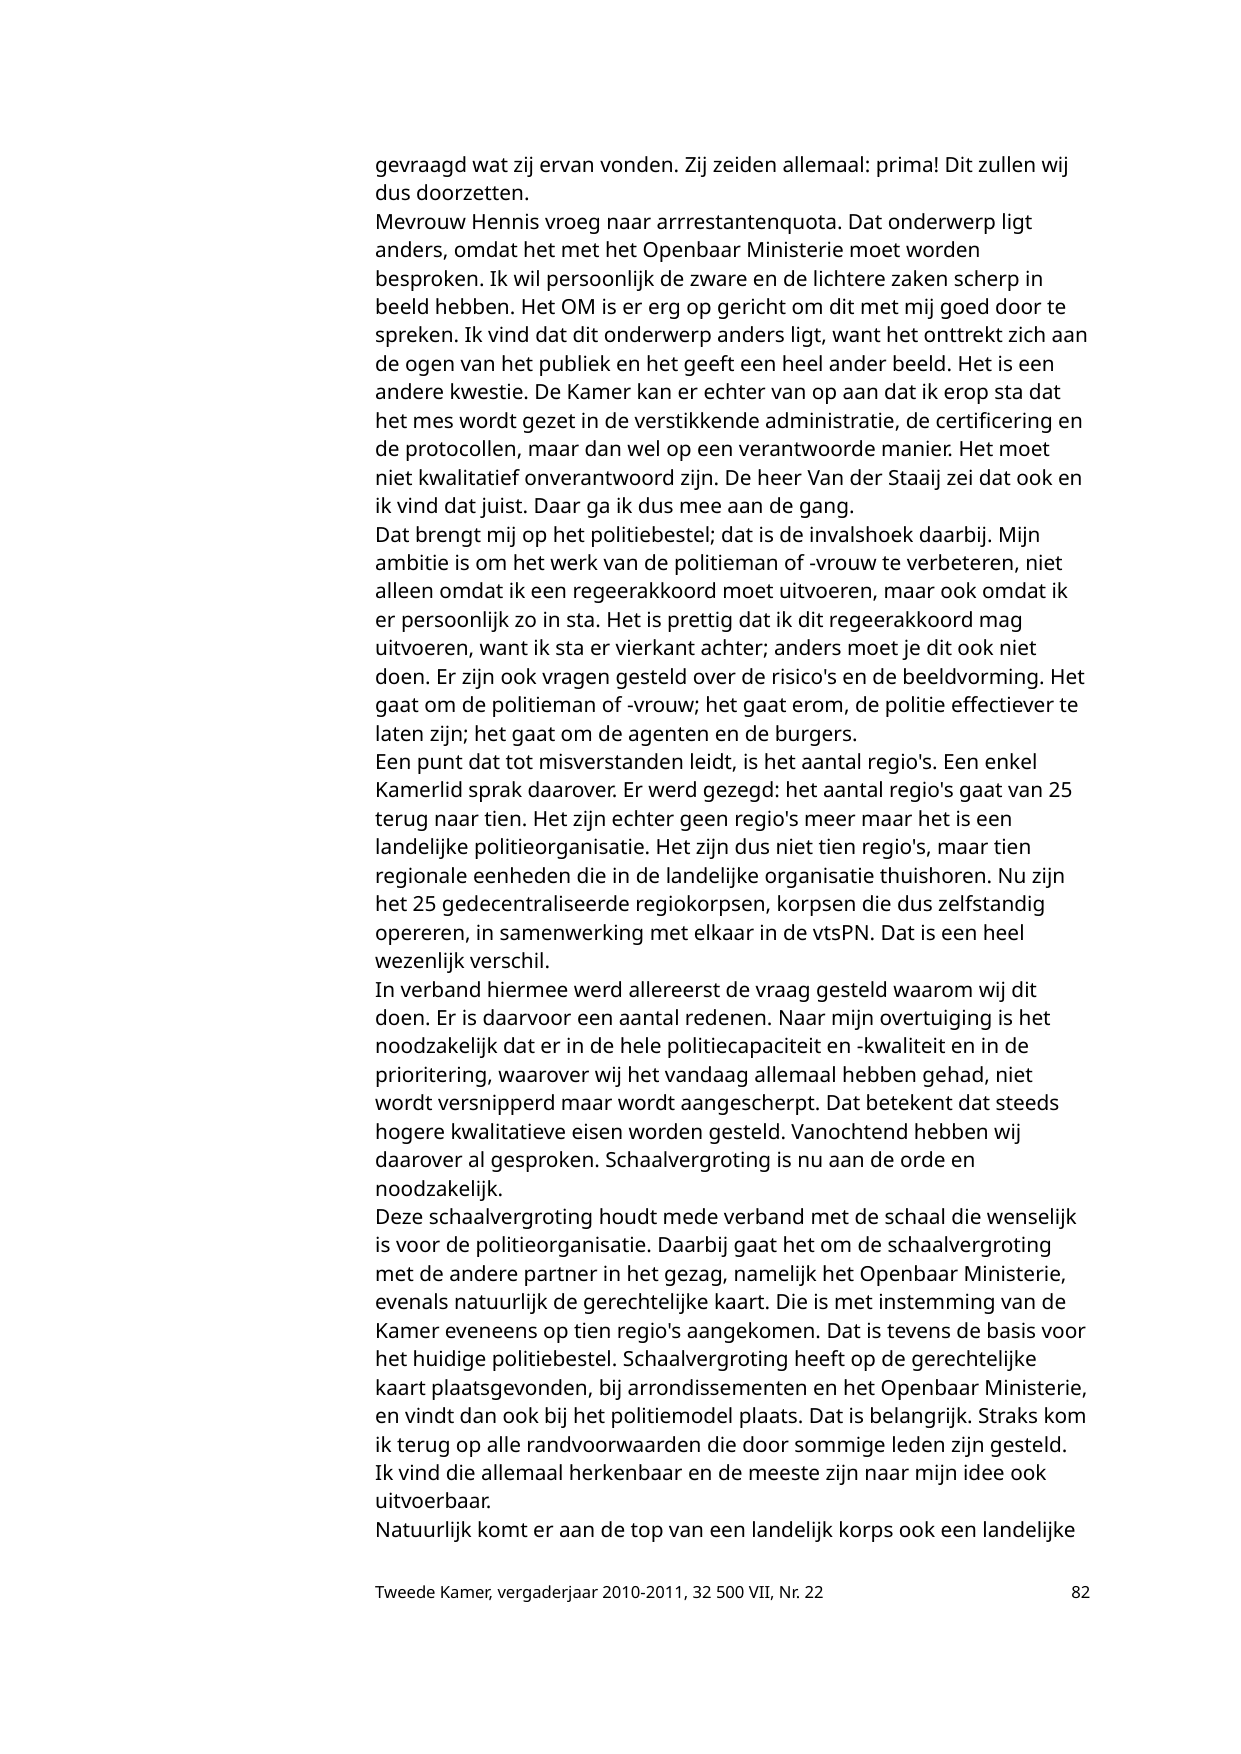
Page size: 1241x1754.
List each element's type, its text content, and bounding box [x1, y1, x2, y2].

text Een punt dat tot misverstanden leidt, is het aantal regio's. Een enkel Kamerlid sprak daarover. Er werd gezegd: het aantal regio's gaat van 25 terug naar tien. Het zijn echter geen regio's meer maar het is een landelijke politieorganisatie. Het zijn dus niet tien regio's, maar tien regionale eenheden die in de landelijke organisatie thuishoren. Nu zijn het 25 gedecentraliseerde regiokorpsen, korpsen die dus zelfstandig opereren, in samenwerking met elkaar in de vtsPN. Dat is een heel wezenlijk verschil. [375, 747, 1090, 975]
text gevraagd wat zij ervan vonden. Zij zeiden allemaal: prima! Dit zullen wij dus doorzetten. [375, 150, 1090, 207]
text Natuurlijk komt er aan de top van een landelijk korps ook een landelijke [375, 1515, 1090, 1543]
text Dat brengt mij op het politiebestel; dat is de invalshoek daarbij. Mijn ambitie is om het werk van de politieman of -vrouw te verbeteren, niet alleen omdat ik een regeerakkoord moet uitvoeren, maar ook omdat ik er persoonlijk zo in sta. Het is prettig dat ik dit regeerakkoord mag uitvoeren, want ik sta er vierkant achter; anders moet je dit ook niet doen. Er zijn ook vragen gesteld over de risico's en de beeldvorming. Het gaat om de politieman of -vrouw; het gaat erom, de politie effectiever te laten zijn; het gaat om de agenten en de burgers. [375, 520, 1090, 747]
text Deze schaalvergroting houdt mede verband met de schaal die wenselijk is voor de politieorganisatie. Daarbij gaat het om de schaalvergroting met de andere partner in het gezag, namelijk het Openbaar Ministerie, evenals natuurlijk de gerechtelijke kaart. Die is met instemming van de Kamer eveneens op tien regio's aangekomen. Dat is tevens de basis voor het huidige politiebestel. Schaalvergroting heeft op de gerechtelijke kaart plaatsgevonden, bij arrondissementen en het Openbaar Ministerie, en vindt dan ook bij het politiemodel plaats. Dat is belangrijk. Straks kom ik terug op alle randvoorwaarden die door sommige leden zijn gesteld. Ik vind die allemaal herkenbaar en de meeste zijn naar mijn idee ook uitvoerbaar. [375, 1202, 1090, 1515]
text In verband hiermee werd allereerst de vraag gesteld waarom wij dit doen. Er is daarvoor een aantal redenen. Naar mijn overtuiging is het noodzakelijk dat er in de hele politiecapaciteit en -kwaliteit en in de prioritering, waarover wij het vandaag allemaal hebben gehad, niet wordt versnipperd maar wordt aangescherpt. Dat betekent dat steeds hogere kwalitatieve eisen worden gesteld. Vanochtend hebben wij daarover al gesproken. Schaalvergroting is nu aan de orde en noodzakelijk. [375, 975, 1090, 1202]
text Mevrouw Hennis vroeg naar arrrestantenquota. Dat onderwerp ligt anders, omdat het met het Openbaar Ministerie moet worden besproken. Ik wil persoonlijk de zware en de lichtere zaken scherp in beeld hebben. Het OM is er erg op gericht om dit met mij goed door te spreken. Ik vind dat dit onderwerp anders ligt, want het onttrekt zich aan de ogen van het publiek en het geeft een heel ander beeld. Het is een andere kwestie. De Kamer kan er echter van op aan dat ik erop sta dat het mes wordt gezet in de verstikkende administratie, de certificering en de protocollen, maar dan wel op een verantwoorde manier. Het moet niet kwalitatief onverantwoord zijn. De heer Van der Staaij zei dat ook en ik vind dat juist. Daar ga ik dus mee aan de gang. [375, 207, 1090, 520]
